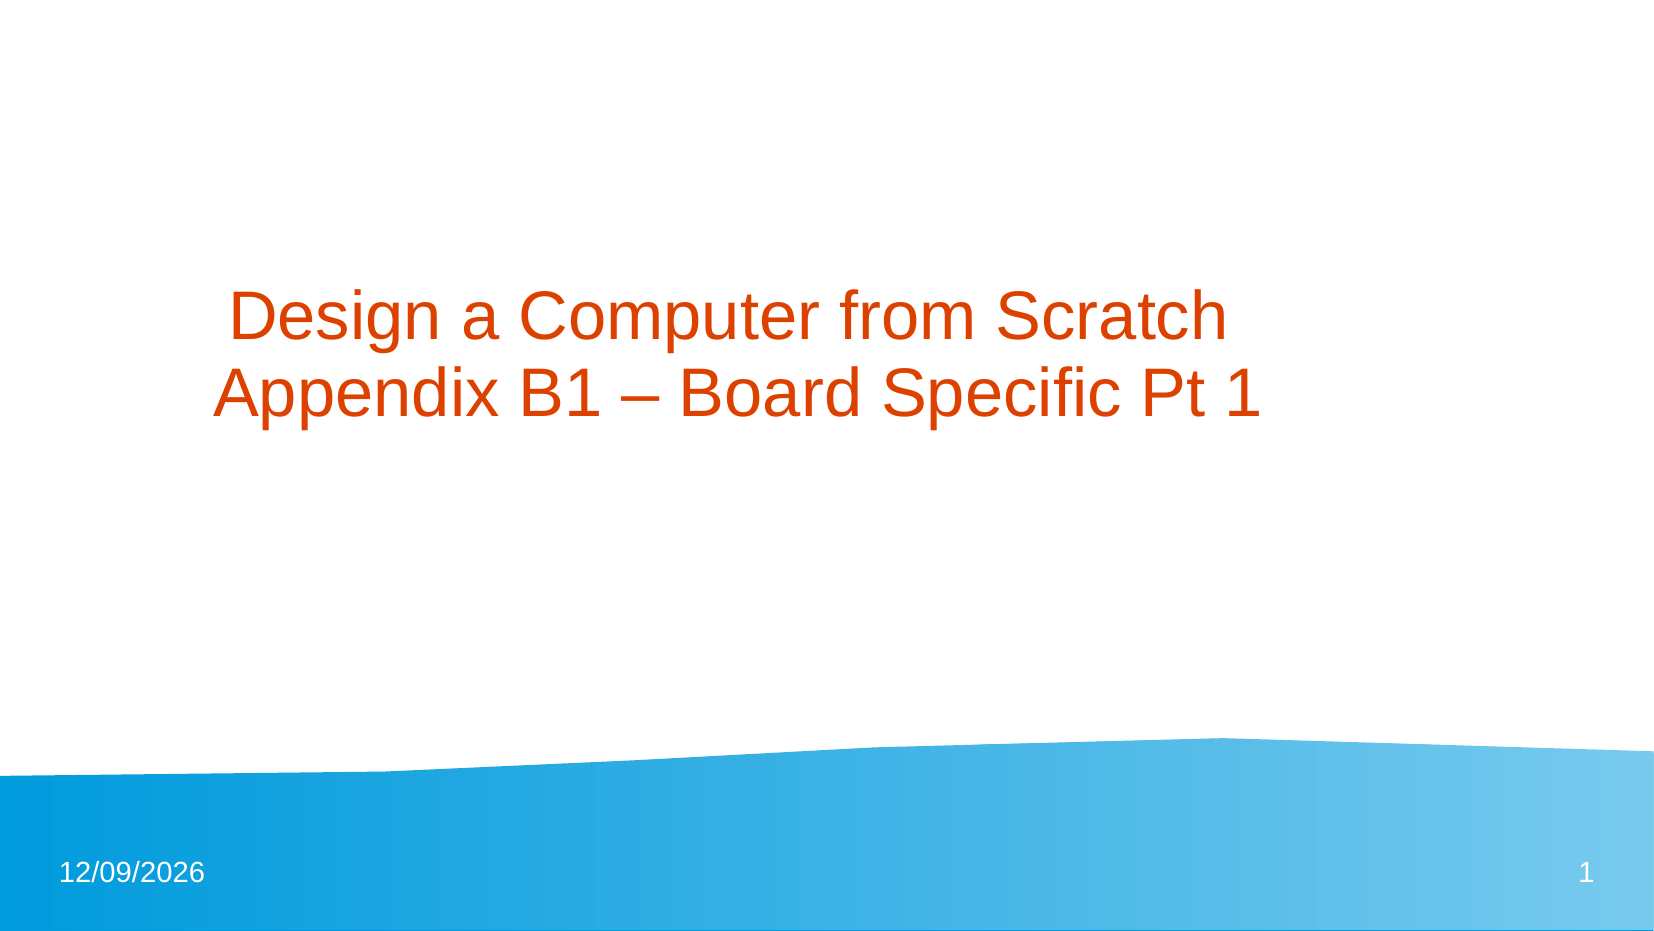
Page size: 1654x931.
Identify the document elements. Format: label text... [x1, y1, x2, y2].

title Design a Computer from Scratch Appendix B1 – Board Specific Pt 1 [0, 265, 1477, 443]
